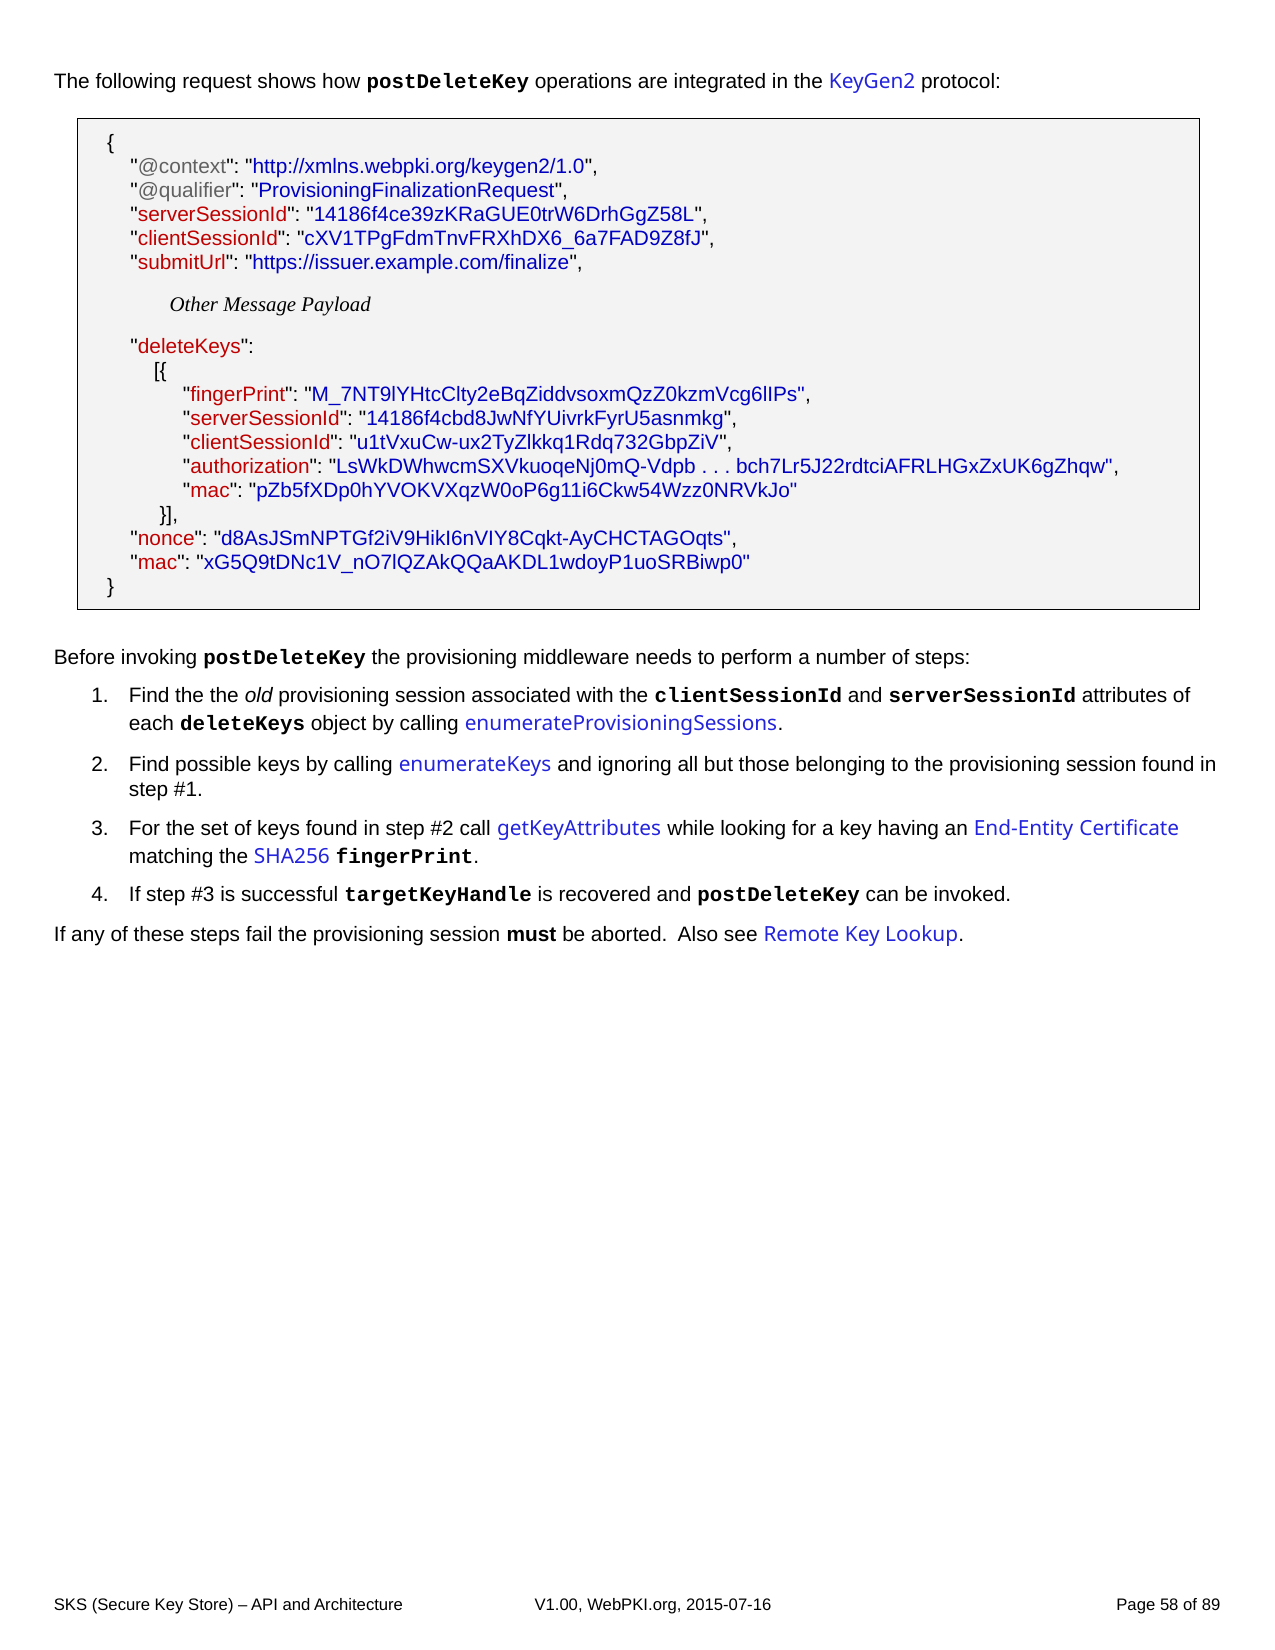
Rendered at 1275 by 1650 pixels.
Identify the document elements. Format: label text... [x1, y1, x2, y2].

text The following request shows how postDeleteKey operations are integrated in the KeyGen2 protocol: [54, 66, 1221, 118]
list Find possible keys by calling enumerateKeys and ignoring all but those belonging to the provisioning session found in step #1. [91, 749, 1221, 801]
list Find the the old provisioning session associated with the clientSessionId and serverSessionId attributes of each deleteKeys object by calling enumerateProvisioningSessions. [91, 683, 1221, 737]
text If any of these steps fail the provisioning session must be aborted. Also see Remote Key Lookup. [54, 919, 1221, 948]
list If step #3 is successful targetKeyHandle is recovered and postDeleteKey can be invoked. [91, 882, 1221, 908]
table_header { "@context": "http://xmlns.webpki.org/keygen2/1.0", "@qualifier": "ProvisioningFinalizationRequest", "serverSessionId": "14186f4ce39zKRaGUE0trW6DrhGgZ58L", "clientSessionId": "cXV1TPgFdmTnvFRXhDX6_6a7FAD9Z8fJ", "submitUrl": "https://issuer.example.com/finalize", Other Message Payload "deleteKeys": [{ "fingerPrint": "M_7NT9lYHtcClty2eBqZiddvsoxmQzZ0kzmVcg6lIPs", "serverSessionId": "14186f4cbd8JwNfYUivrkFyrU5asnmkg", "clientSessionId": "u1tVxuCw-ux2TyZlkkq1Rdq732GbpZiV", "authorization": "LsWkDWhwcmSXVkuoqeNj0mQ-Vdpb . . . bch7Lr5J22rdtciAFRLHGxZxUK6gZhqw", "mac": "pZb5fXDp0hYVOKVXqzW0oP6g11i6Ckw54Wzz0NRVkJo" }], "nonce": "d8AsJSmNPTGf2iV9HikI6nVIY8Cqkt-AyCHCTAGOqts", "mac": "xG5Q9tDNc1V_nO7lQZAkQQaAKDL1wdoyP1uoSRBiwp0" } [78, 119, 1199, 609]
list For the set of keys found in step #2 call getKeyAttributes while looking for a key having an End-Entity Certificate matching the SHA256 fingerPrint. [91, 813, 1221, 870]
text Before invoking postDeleteKey the provisioning middleware needs to perform a number of steps: [54, 645, 1221, 671]
